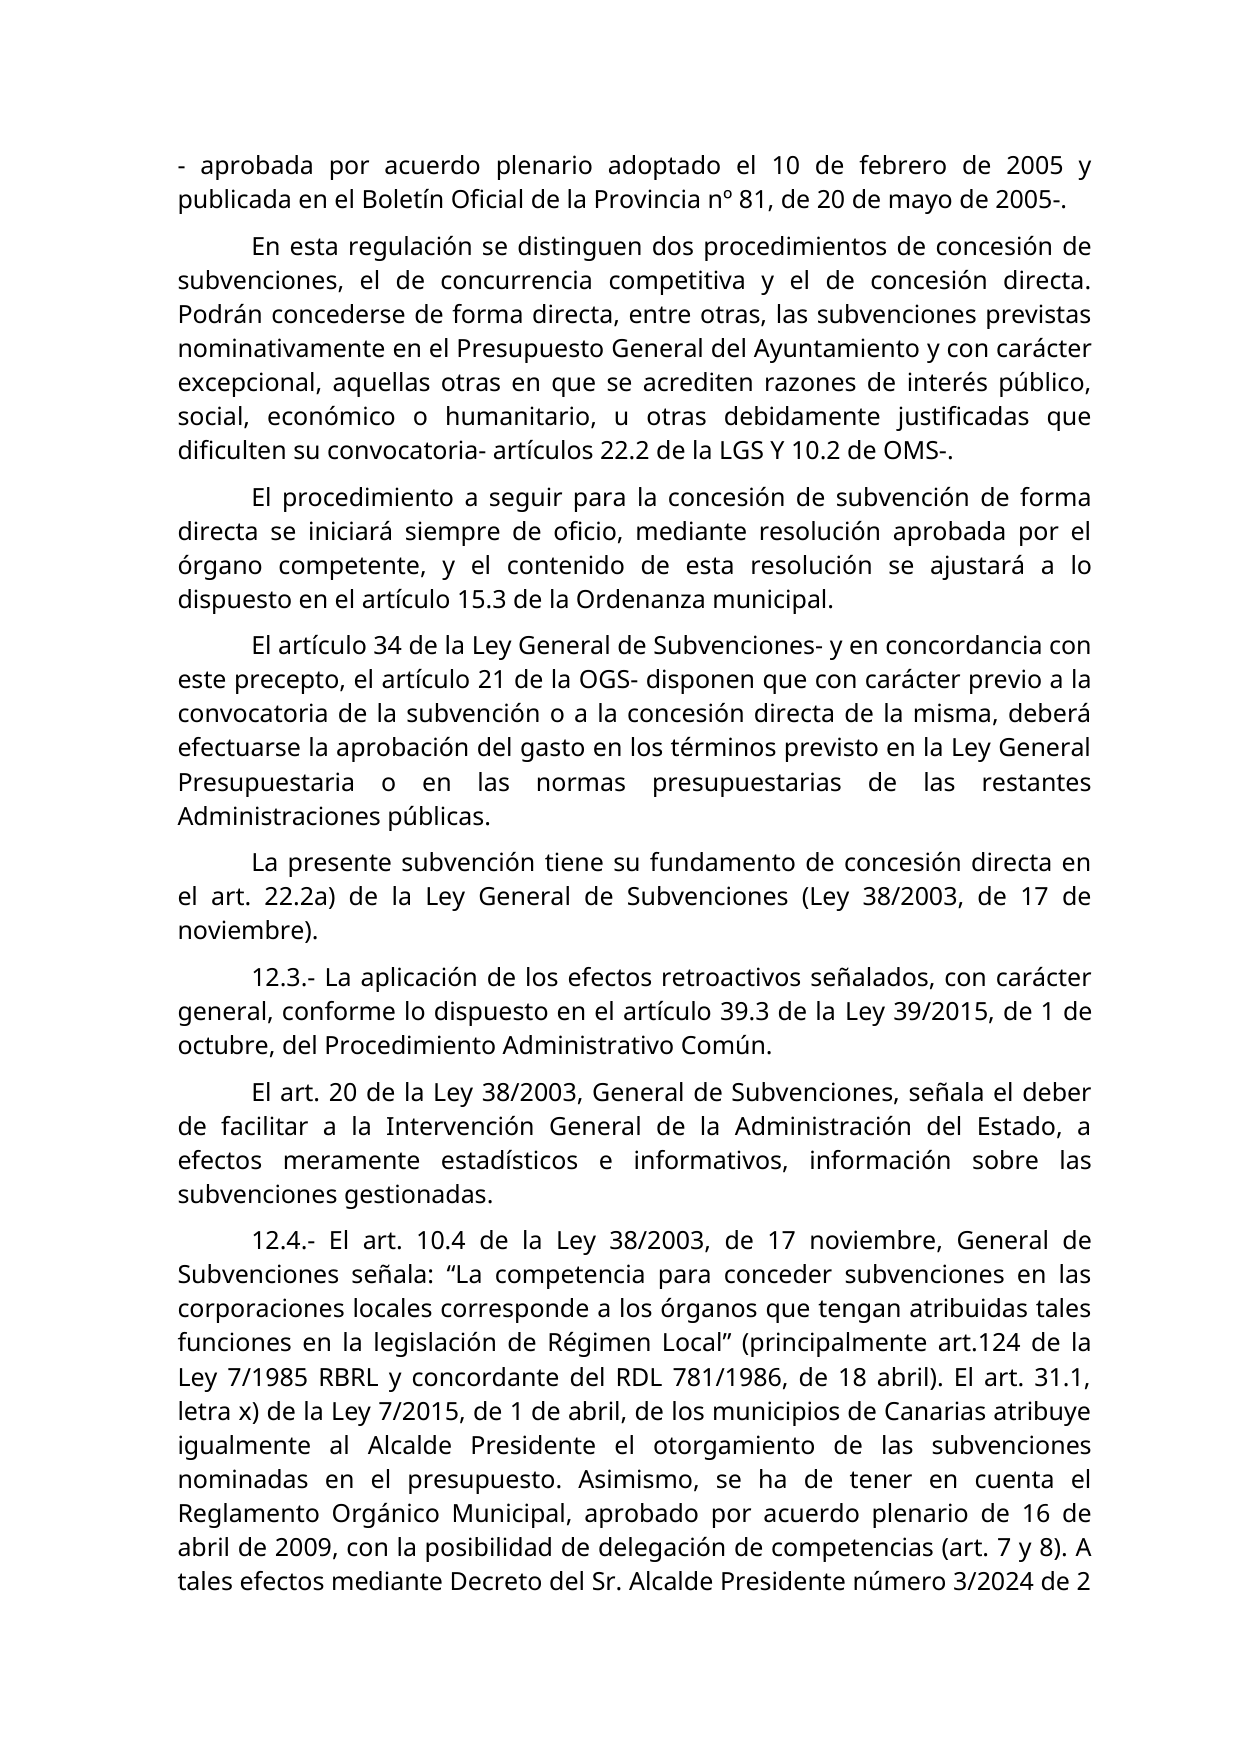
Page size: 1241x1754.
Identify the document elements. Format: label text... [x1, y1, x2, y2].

text La presente subvención tiene su fundamento de concesión directa en el art. 22.2a) de la Ley General de Subvenciones (Ley 38/2003, de 17 de noviembre). [177, 845, 1093, 947]
text 12.3.- La aplicación de los efectos retroactivos señalados, con carácter general, conforme lo dispuesto en el artículo 39.3 de la Ley 39/2015, de 1 de octubre, del Procedimiento Administrativo Común. [177, 959, 1093, 1062]
text El art. 20 de la Ley 38/2003, General de Subvenciones, señala el deber de facilitar a la Intervención General de la Administración del Estado, a efectos meramente estadísticos e informativos, información sobre las subvenciones gestionadas. [177, 1074, 1093, 1210]
text - aprobada por acuerdo plenario adoptado el 10 de febrero de 2005 y publicada en el Boletín Oficial de la Provincia nº 81, de 20 de mayo de 2005-. [177, 148, 1093, 216]
text 12.4.- El art. 10.4 de la Ley 38/2003, de 17 noviembre, General de Subvenciones señala: “La competencia para conceder subvenciones en las corporaciones locales corresponde a los órganos que tengan atribuidas tales funciones en la legislación de Régimen Local” (principalmente art.124 de la Ley 7/1985 RBRL y concordante del RDL 781/1986, de 18 abril). El art. 31.1, letra x) de la Ley 7/2015, de 1 de abril, de los municipios de Canarias atribuye igualmente al Alcalde Presidente el otorgamiento de las subvenciones nominadas en el presupuesto. Asimismo, se ha de tener en cuenta el Reglamento Orgánico Municipal, aprobado por acuerdo plenario de 16 de abril de 2009, con la posibilidad de delegación de competencias (art. 7 y 8). A tales efectos mediante Decreto del Sr. Alcalde Presidente número 3/2024 de 2 [177, 1223, 1093, 1598]
text El procedimiento a seguir para la concesión de subvención de forma directa se iniciará siempre de oficio, mediante resolución aprobada por el órgano competente, y el contenido de esta resolución se ajustará a lo dispuesto en el artículo 15.3 de la Ordenanza municipal. [177, 479, 1093, 615]
text En esta regulación se distinguen dos procedimientos de concesión de subvenciones, el de concurrencia competitiva y el de concesión directa. Podrán concederse de forma directa, entre otras, las subvenciones previstas nominativamente en el Presupuesto General del Ayuntamiento y con carácter excepcional, aquellas otras en que se acrediten razones de interés público, social, económico o humanitario, u otras debidamente justificadas que dificulten su convocatoria- artículos 22.2 de la LGS Y 10.2 de OMS-. [177, 228, 1093, 467]
text El artículo 34 de la Ley General de Subvenciones- y en concordancia con este precepto, el artículo 21 de la OGS- disponen que con carácter previo a la convocatoria de la subvención o a la concesión directa de la misma, deberá efectuarse la aprobación del gasto en los términos previsto en la Ley General Presupuestaria o en las normas presupuestarias de las restantes Administraciones públicas. [177, 628, 1093, 832]
